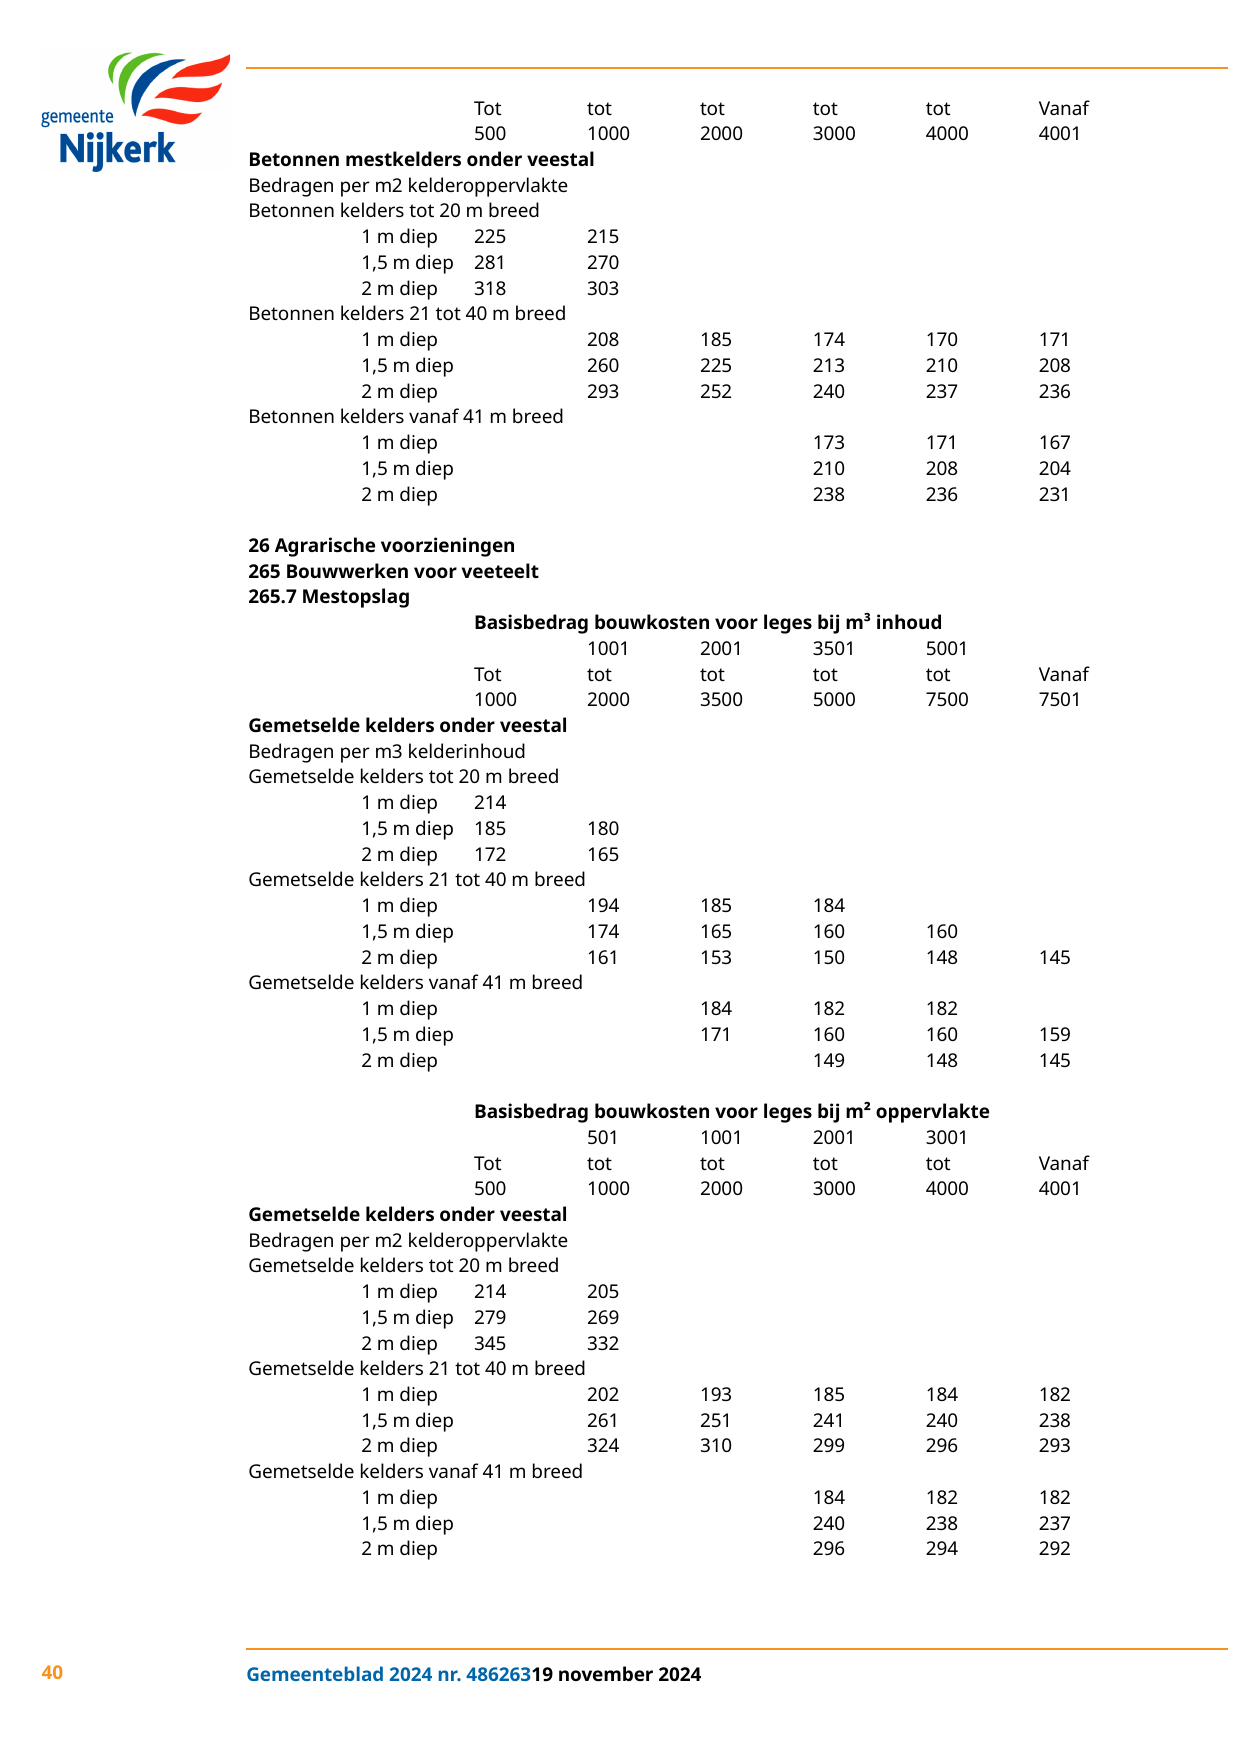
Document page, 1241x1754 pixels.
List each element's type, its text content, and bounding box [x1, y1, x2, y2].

table_cell [1039, 172, 1152, 198]
table_cell [1039, 764, 1152, 789]
table_cell [700, 584, 813, 609]
table_cell 238 [813, 481, 926, 506]
table_cell Betonnen mestkelders onder veestal [248, 146, 700, 172]
table_cell [813, 815, 926, 841]
table_cell [926, 1227, 1038, 1253]
table_cell [248, 455, 361, 481]
table_cell [248, 790, 361, 815]
table_cell [474, 1124, 587, 1150]
table_cell 185 [700, 893, 813, 918]
table_cell 3500 [700, 687, 813, 712]
table_cell [587, 429, 700, 455]
table_cell [587, 1021, 700, 1047]
table_cell [926, 301, 1038, 326]
table_cell [926, 841, 1038, 867]
table_cell [813, 224, 926, 249]
table_cell 238 [926, 1510, 1038, 1536]
table_cell [813, 1459, 926, 1484]
table_cell [248, 1381, 361, 1407]
table_cell [813, 790, 926, 815]
table_cell Gemetselde kelders tot 20 m breed [248, 764, 700, 789]
table_cell 1 m diep [361, 1381, 474, 1407]
table_cell [587, 790, 700, 815]
table_cell [474, 995, 587, 1021]
table_cell 182 [926, 1484, 1038, 1510]
table_cell [248, 635, 361, 661]
table_cell [926, 790, 1038, 815]
table_cell [926, 815, 1038, 841]
table_cell 4001 [1039, 121, 1152, 146]
table_cell [248, 918, 361, 944]
table_cell [700, 224, 813, 249]
table_cell 1000 [587, 1175, 700, 1201]
table_cell [248, 1098, 361, 1124]
table_cell [700, 1484, 813, 1510]
table_cell [248, 1175, 361, 1201]
table_cell 1000 [474, 687, 587, 712]
table_cell 2000 [700, 1175, 813, 1201]
table_cell [248, 1047, 361, 1072]
table_cell 231 [1039, 481, 1152, 506]
table_cell [1039, 275, 1152, 301]
table_cell [813, 506, 926, 532]
table_cell [474, 1561, 587, 1587]
table_cell [813, 970, 926, 995]
table_cell [700, 1536, 813, 1561]
table_cell [1039, 609, 1152, 635]
table_cell 208 [587, 326, 700, 352]
table_cell [1039, 867, 1152, 892]
table_cell [1039, 506, 1152, 532]
table_cell Gemetselde kelders 21 tot 40 m breed [248, 867, 700, 892]
table_cell [813, 249, 926, 275]
table_cell [926, 867, 1038, 892]
table_cell [813, 841, 926, 867]
table_cell [248, 1124, 361, 1150]
table_cell [361, 687, 474, 712]
table_cell tot [700, 661, 813, 687]
table_cell 174 [587, 918, 700, 944]
table_cell [700, 481, 813, 506]
table_cell 324 [587, 1433, 700, 1458]
table_cell 1 m diep [361, 326, 474, 352]
table_cell 236 [1039, 378, 1152, 403]
table_cell [700, 506, 813, 532]
table_cell [248, 95, 361, 121]
table_cell [248, 1510, 361, 1536]
table_cell 185 [813, 1381, 926, 1407]
table_cell 160 [813, 1021, 926, 1047]
table_cell Betonnen kelders vanaf 41 m breed [248, 404, 700, 429]
table_cell [813, 867, 926, 892]
table_cell 2 m diep [361, 275, 474, 301]
table_cell 1 m diep [361, 790, 474, 815]
table_cell 281 [474, 249, 587, 275]
table_cell [700, 1561, 813, 1587]
table_cell 2 m diep [361, 1047, 474, 1072]
table_cell [926, 1304, 1038, 1330]
table_cell 174 [813, 326, 926, 352]
table_cell 2 m diep [361, 481, 474, 506]
table_cell tot [587, 1150, 700, 1175]
table_cell [361, 95, 474, 121]
table_cell [361, 661, 474, 687]
table_cell 265.7 Mestopslag [248, 584, 474, 609]
table_cell [813, 301, 926, 326]
table_cell [926, 738, 1038, 764]
table_cell [361, 1073, 474, 1098]
table_cell 213 [813, 352, 926, 378]
table_cell [1039, 1304, 1152, 1330]
table_cell 2 m diep [361, 1433, 474, 1458]
table_cell [1039, 249, 1152, 275]
table_cell [813, 146, 926, 172]
table_cell [813, 712, 926, 738]
table_cell [700, 301, 813, 326]
table_cell [361, 609, 474, 635]
table_cell [361, 1124, 474, 1150]
table_cell 500 [474, 1175, 587, 1201]
table_cell [1039, 712, 1152, 738]
table_cell 1,5 m diep [361, 455, 587, 481]
table_cell 173 [813, 429, 926, 455]
table_cell [926, 764, 1038, 789]
table_cell 161 [587, 944, 700, 969]
table_cell [700, 275, 813, 301]
table_cell 185 [700, 326, 813, 352]
table_cell [1039, 1201, 1152, 1227]
table_cell tot [926, 95, 1038, 121]
table_cell [926, 404, 1038, 429]
table_cell [1039, 970, 1152, 995]
table_cell [926, 275, 1038, 301]
table_cell 293 [1039, 1433, 1152, 1458]
table_cell 214 [474, 1278, 587, 1304]
table_cell Gemetselde kelders onder veestal [248, 1201, 700, 1227]
table_cell [1039, 146, 1152, 172]
table_cell [361, 1150, 474, 1175]
table_cell [813, 584, 926, 609]
table_cell 214 [474, 790, 587, 815]
table_cell [700, 1356, 813, 1381]
table_cell 293 [587, 378, 700, 403]
table_cell [926, 1253, 1038, 1278]
table_cell [1039, 1253, 1152, 1278]
table_cell 148 [926, 1047, 1038, 1072]
table_cell 1 m diep [361, 1484, 474, 1510]
table_cell [926, 1278, 1038, 1304]
table_cell [813, 532, 926, 558]
table_cell Basisbedrag bouwkosten voor leges bij m³ inhoud [474, 609, 1038, 635]
table_cell [1039, 893, 1152, 918]
table_cell 1,5 m diep [361, 249, 474, 275]
table_cell [926, 1330, 1038, 1356]
table_cell 251 [700, 1407, 813, 1433]
table_cell [1039, 1278, 1152, 1304]
table_cell [926, 506, 1038, 532]
table_cell Betonnen kelders 21 tot 40 m breed [248, 301, 700, 326]
table_cell 165 [587, 841, 700, 867]
table_cell 2000 [587, 687, 700, 712]
table_cell Tot [474, 1150, 587, 1175]
table_cell [926, 249, 1038, 275]
table_cell [926, 970, 1038, 995]
table_cell [700, 198, 813, 223]
table_cell 182 [926, 995, 1038, 1021]
table_cell [926, 198, 1038, 223]
table_cell 345 [474, 1330, 587, 1356]
table_cell 153 [700, 944, 813, 969]
table_cell 210 [926, 352, 1038, 378]
table_cell 318 [474, 275, 587, 301]
table_cell [1039, 404, 1152, 429]
table_cell Gemetselde kelders vanaf 41 m breed [248, 1459, 700, 1484]
table_cell 1,5 m diep [361, 352, 587, 378]
table_cell [474, 378, 587, 403]
table_cell Vanaf [1039, 95, 1152, 121]
table_cell 1 m diep [361, 893, 474, 918]
table_cell [813, 764, 926, 789]
table_cell [1039, 738, 1152, 764]
table_cell 205 [587, 1278, 700, 1304]
table_cell Tot [474, 661, 587, 687]
table_cell [1039, 584, 1152, 609]
table_cell [587, 1561, 700, 1587]
table_cell 2 m diep [361, 944, 474, 969]
table_cell 1001 [587, 635, 700, 661]
table_cell [813, 1356, 926, 1381]
table_cell 184 [813, 1484, 926, 1510]
table_cell 182 [1039, 1381, 1152, 1407]
table_cell 3000 [813, 121, 926, 146]
table_cell [361, 1098, 474, 1124]
table_cell [1039, 301, 1152, 326]
table_cell 182 [813, 995, 926, 1021]
table_cell [700, 970, 813, 995]
table_cell 4000 [926, 121, 1038, 146]
table_cell [474, 326, 587, 352]
table_cell Vanaf [1039, 661, 1152, 687]
table_cell 237 [1039, 1510, 1152, 1536]
table_cell [474, 1433, 587, 1458]
table_cell 171 [926, 429, 1038, 455]
table_cell [248, 1407, 361, 1433]
table_cell 269 [587, 1304, 700, 1330]
table_cell [248, 1330, 361, 1356]
table_cell 240 [813, 378, 926, 403]
table_cell [474, 1484, 587, 1510]
table_cell 299 [813, 1433, 926, 1458]
table_cell [474, 506, 587, 532]
table_cell [1039, 224, 1152, 249]
table_cell [1039, 558, 1152, 584]
table_cell [248, 893, 361, 918]
table_cell 1000 [587, 121, 700, 146]
table_cell 2 m diep [361, 378, 474, 403]
table_cell tot [813, 1150, 926, 1175]
table_cell Gemetselde kelders vanaf 41 m breed [248, 970, 700, 995]
table_cell [813, 275, 926, 301]
table_cell 240 [813, 1510, 926, 1536]
table_cell tot [813, 95, 926, 121]
table_cell [248, 1484, 361, 1510]
table_cell 279 [474, 1304, 587, 1330]
table_cell [926, 1073, 1038, 1098]
table_cell [248, 481, 361, 506]
table_cell [1039, 815, 1152, 841]
table_cell [700, 249, 813, 275]
table_cell [813, 1304, 926, 1330]
table_cell 202 [587, 1381, 700, 1407]
table_cell [700, 867, 813, 892]
table_cell [248, 249, 361, 275]
table_cell [700, 764, 813, 789]
table_cell 1 m diep [361, 995, 474, 1021]
table_cell 1,5 m diep [361, 918, 587, 944]
table_cell [813, 1227, 926, 1253]
table_cell 260 [587, 352, 700, 378]
table_cell [700, 1047, 813, 1072]
table_cell 194 [587, 893, 700, 918]
table_cell [248, 224, 361, 249]
table_cell [361, 635, 474, 661]
table_cell 2 m diep [361, 1536, 474, 1561]
table_cell 26 Agrarische voorzieningen [248, 532, 587, 558]
table_cell 292 [1039, 1536, 1152, 1561]
table_cell [474, 1381, 587, 1407]
table_cell [248, 378, 361, 403]
table_cell 170 [926, 326, 1038, 352]
table_cell 184 [700, 995, 813, 1021]
table_cell [926, 712, 1038, 738]
table_cell [587, 506, 700, 532]
table_cell 252 [700, 378, 813, 403]
table_cell [700, 1278, 813, 1304]
table_cell 165 [700, 918, 813, 944]
table_cell tot [587, 661, 700, 687]
table_cell 236 [926, 481, 1038, 506]
table_cell 184 [926, 1381, 1038, 1407]
table_cell [1039, 1330, 1152, 1356]
table_cell [587, 532, 700, 558]
table_cell [700, 404, 813, 429]
table_cell [248, 1150, 361, 1175]
table_cell 193 [700, 1381, 813, 1407]
table_cell [1039, 198, 1152, 223]
table_cell 3001 [926, 1124, 1038, 1150]
table_cell [700, 1330, 813, 1356]
table_cell [926, 1201, 1038, 1227]
table_cell 4001 [1039, 1175, 1152, 1201]
table_cell Gemetselde kelders onder veestal [248, 712, 700, 738]
table_cell 208 [1039, 352, 1152, 378]
table_cell Gemetselde kelders tot 20 m breed [248, 1253, 700, 1278]
table_cell [813, 1201, 926, 1227]
table_cell 208 [926, 455, 1038, 481]
table_cell 4000 [926, 1175, 1038, 1201]
table_cell [700, 172, 813, 198]
table_cell [587, 1047, 700, 1072]
table_cell tot [813, 661, 926, 687]
table_cell tot [926, 1150, 1038, 1175]
table_cell [474, 944, 587, 969]
table_cell Bedragen per m3 kelderinhoud [248, 738, 700, 764]
table_cell [1039, 532, 1152, 558]
table_cell [248, 1073, 361, 1098]
table_cell 1,5 m diep [361, 815, 474, 841]
table_cell [248, 429, 361, 455]
table_cell [361, 1561, 474, 1587]
table_cell [700, 1459, 813, 1484]
table_cell 171 [1039, 326, 1152, 352]
table_cell [813, 1253, 926, 1278]
table_cell [248, 995, 361, 1021]
table_cell [700, 1510, 813, 1536]
table_cell [813, 1073, 926, 1098]
table_cell [700, 1304, 813, 1330]
table_cell [813, 172, 926, 198]
table_cell [700, 815, 813, 841]
table_cell 1 m diep [361, 429, 474, 455]
table_cell [248, 275, 361, 301]
table_cell [248, 609, 361, 635]
table_cell 7501 [1039, 687, 1152, 712]
table_cell [1039, 918, 1152, 944]
table_cell tot [926, 661, 1038, 687]
table_cell [700, 1201, 813, 1227]
table_cell Vanaf [1039, 1150, 1152, 1175]
table_cell [474, 1073, 587, 1098]
table_cell Basisbedrag bouwkosten voor leges bij m² oppervlakte [474, 1098, 1152, 1124]
table_cell 184 [813, 893, 926, 918]
table_cell 1,5 m diep [361, 1407, 587, 1433]
table_cell [700, 790, 813, 815]
table_cell 3501 [813, 635, 926, 661]
table_cell [474, 429, 587, 455]
table_cell [926, 1561, 1038, 1587]
table_cell [1039, 790, 1152, 815]
table_cell [587, 455, 700, 481]
table_cell 149 [813, 1047, 926, 1072]
table_cell [474, 584, 587, 609]
table_cell Tot [474, 95, 587, 121]
table_cell 145 [1039, 944, 1152, 969]
table_cell 240 [926, 1407, 1038, 1433]
table_cell tot [587, 95, 700, 121]
table_cell 310 [700, 1433, 813, 1458]
table_cell [248, 841, 361, 867]
table_cell [587, 995, 700, 1021]
table_cell Betonnen kelders tot 20 m breed [248, 198, 700, 223]
table_cell [361, 506, 474, 532]
table_cell [926, 172, 1038, 198]
table_cell 2 m diep [361, 841, 474, 867]
table_cell [248, 1433, 361, 1458]
table_cell 150 [813, 944, 926, 969]
table_cell [926, 1356, 1038, 1381]
table_cell 180 [587, 815, 700, 841]
table_cell [926, 1459, 1038, 1484]
table_cell [926, 532, 1038, 558]
table_cell 225 [700, 352, 813, 378]
table_cell [813, 738, 926, 764]
table_cell [474, 481, 587, 506]
table_cell [813, 1330, 926, 1356]
table_cell 182 [1039, 1484, 1152, 1510]
table_cell [474, 1536, 587, 1561]
table_cell 1001 [700, 1124, 813, 1150]
table_cell [587, 584, 700, 609]
table_cell 500 [474, 121, 587, 146]
table_cell [587, 1073, 700, 1098]
table_cell [1039, 1459, 1152, 1484]
table_cell [1039, 841, 1152, 867]
table_cell 2 m diep [361, 1330, 474, 1356]
table_cell 2001 [813, 1124, 926, 1150]
table_cell 171 [700, 1021, 813, 1047]
table_cell [1039, 1356, 1152, 1381]
table_cell 160 [926, 1021, 1038, 1047]
table_cell [700, 738, 813, 764]
table_cell [587, 1484, 700, 1510]
table_cell 237 [926, 378, 1038, 403]
table_cell [474, 893, 587, 918]
table_cell [1039, 1073, 1152, 1098]
table_cell 296 [813, 1536, 926, 1561]
table_cell [248, 326, 361, 352]
table_cell [813, 198, 926, 223]
table_cell [700, 532, 813, 558]
table_cell Bedragen per m2 kelderoppervlakte [248, 172, 700, 198]
table_cell tot [700, 1150, 813, 1175]
table_cell 172 [474, 841, 587, 867]
table_cell [248, 944, 361, 969]
table_cell [700, 1227, 813, 1253]
table_cell 1 m diep [361, 224, 474, 249]
table_cell [1039, 995, 1152, 1021]
table_cell [700, 841, 813, 867]
table_cell [248, 661, 361, 687]
table_cell Gemetselde kelders 21 tot 40 m breed [248, 1356, 700, 1381]
table_cell 225 [474, 224, 587, 249]
table_cell [361, 1175, 474, 1201]
table_cell [248, 1536, 361, 1561]
table_cell 2000 [700, 121, 813, 146]
table_cell [248, 815, 361, 841]
table_cell [1039, 1124, 1152, 1150]
table_cell [813, 558, 926, 584]
table_cell 148 [926, 944, 1038, 969]
table_cell 1 m diep [361, 1278, 474, 1304]
table_cell 160 [926, 918, 1038, 944]
table_cell [248, 1021, 361, 1047]
table_cell 7500 [926, 687, 1038, 712]
table_cell 185 [474, 815, 587, 841]
table_cell Bedragen per m2 kelderoppervlakte [248, 1227, 700, 1253]
table_cell [926, 558, 1038, 584]
table_cell [700, 146, 813, 172]
table_cell 238 [1039, 1407, 1152, 1433]
table_cell 1,5 m diep [361, 1021, 587, 1047]
table_cell [248, 352, 361, 378]
table_cell 241 [813, 1407, 926, 1433]
table_cell 210 [813, 455, 926, 481]
table_cell 145 [1039, 1047, 1152, 1072]
table_cell [474, 1047, 587, 1072]
table_cell 265 Bouwwerken voor veeteelt [248, 558, 700, 584]
table_cell [1039, 1227, 1152, 1253]
table_cell [361, 121, 474, 146]
table_cell [248, 1561, 361, 1587]
table_cell [587, 1536, 700, 1561]
table_cell [248, 1304, 361, 1330]
picture [41, 47, 231, 172]
table_cell [700, 1073, 813, 1098]
table_cell 2001 [700, 635, 813, 661]
table_cell 5000 [813, 687, 926, 712]
table_cell 3000 [813, 1175, 926, 1201]
table_cell 160 [813, 918, 926, 944]
table_cell [813, 1278, 926, 1304]
table_cell [248, 121, 361, 146]
table_cell 501 [587, 1124, 700, 1150]
table_cell tot [700, 95, 813, 121]
table_cell 215 [587, 224, 700, 249]
table_cell 1,5 m diep [361, 1510, 587, 1536]
table_cell [248, 506, 361, 532]
table_cell 332 [587, 1330, 700, 1356]
table_cell 270 [587, 249, 700, 275]
table_cell [700, 712, 813, 738]
table_cell [700, 429, 813, 455]
table_cell 294 [926, 1536, 1038, 1561]
table_cell 303 [587, 275, 700, 301]
table_cell 5001 [926, 635, 1038, 661]
table_cell 159 [1039, 1021, 1152, 1047]
table_cell [248, 687, 361, 712]
table_cell [926, 893, 1038, 918]
table_cell [700, 455, 813, 481]
table_cell [700, 1253, 813, 1278]
table_cell 167 [1039, 429, 1152, 455]
table_cell [474, 635, 587, 661]
table_cell [926, 224, 1038, 249]
table_cell [587, 481, 700, 506]
table_cell 204 [1039, 455, 1152, 481]
table_cell [926, 584, 1038, 609]
table_cell [926, 146, 1038, 172]
table_cell 296 [926, 1433, 1038, 1458]
table_cell 261 [587, 1407, 700, 1433]
table_cell [700, 558, 813, 584]
table_cell [813, 1561, 926, 1587]
table_cell [1039, 1561, 1152, 1587]
table_cell [1039, 635, 1152, 661]
table_cell 1,5 m diep [361, 1304, 474, 1330]
table_cell [813, 404, 926, 429]
table_cell [248, 1278, 361, 1304]
table_cell [587, 1510, 700, 1536]
